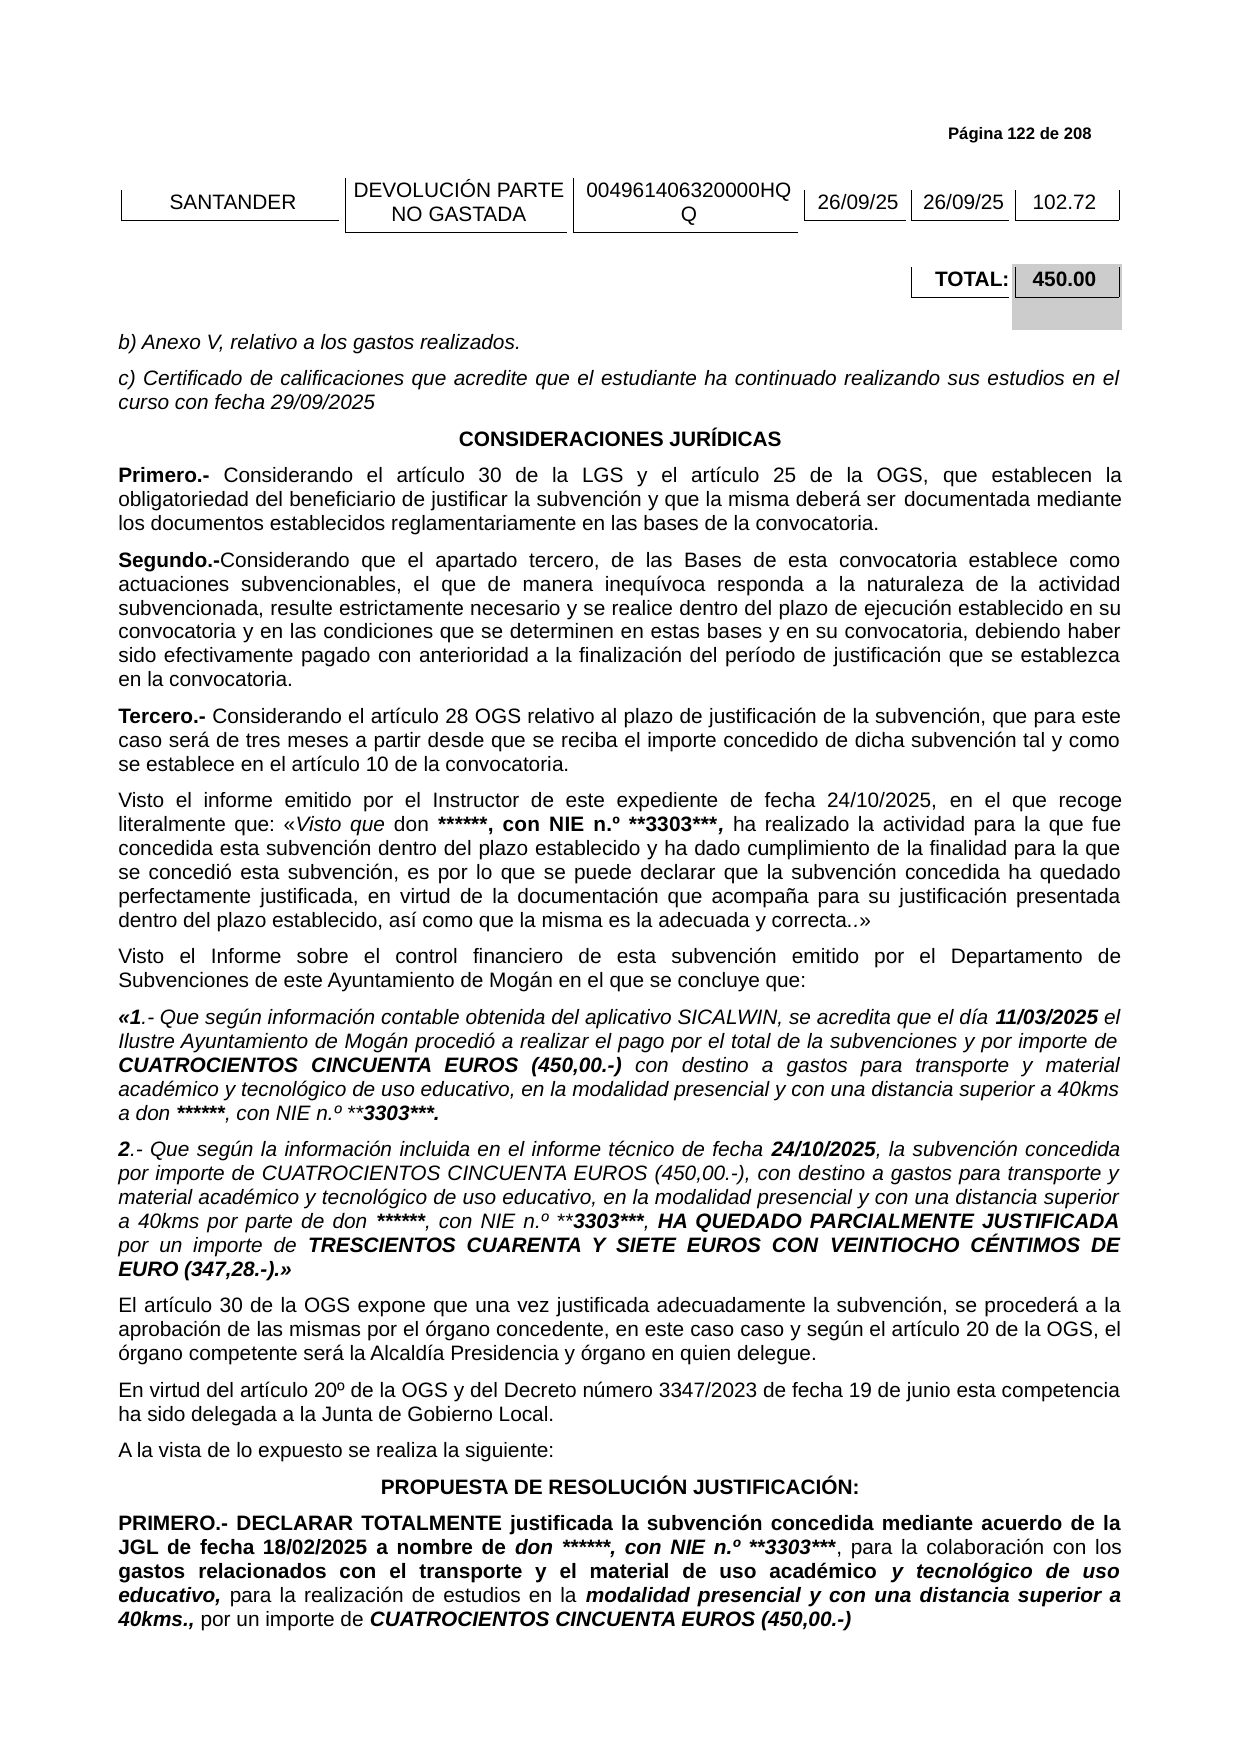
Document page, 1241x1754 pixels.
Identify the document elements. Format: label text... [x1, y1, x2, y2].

text A la vista de lo expuesto se realiza la siguiente: [118, 1438, 1122, 1462]
text PROPUESTA DE RESOLUCIÓN JUSTIFICACIÓN: [118, 1474, 1122, 1498]
text Tercero.- Considerando el artículo 28 OGS relativo al plazo de justificación de la subvención, que para este caso será de tres meses a partir desde que se reciba el importe concedido de dicha subvención tal y como se establece en el artículo 10 de la convocatoria. [118, 704, 1122, 776]
table_cell SANTANDER [118, 175, 342, 264]
text b) Anexo V, relativo a los gastos realizados. [118, 330, 1122, 354]
text Primero.- Considerando el artículo 30 de la LGS y el artículo 25 de la OGS, que establecen la obligatoriedad del beneficiario de justificar la subvención y que la misma deberá ser documentada mediante los documentos establecidos reglamentariamente en las bases de la convocatoria. [118, 463, 1122, 535]
table_cell 102.72 [1012, 175, 1122, 264]
text Segundo.-Considerando que el apartado tercero, de las Bases de esta convocatoria establece como actuaciones subvencionables, el que de manera inequívoca responda a la naturaleza de la actividad subvencionada, resulte estrictamente necesario y se realice dentro del plazo de ejecución establecido en su convocatoria y en las condiciones que se determinen en estas bases y en su convocatoria, debiendo haber sido efectivamente pagado con anterioridad a la finalización del período de justificación que se establezca en la convocatoria. [118, 547, 1122, 691]
table_cell 26/09/25 [909, 175, 1012, 264]
text En virtud del artículo 20º de la OGS y del Decreto número 3347/2023 de fecha 19 de junio esta competencia ha sido delegada a la Junta de Gobierno Local. [118, 1378, 1122, 1426]
text El artículo 30 de la OGS expone que una vez justificada adecuadamente la subvención, se procederá a la aprobación de las mismas por el órgano concedente, en este caso caso y según el artículo 20 de la OGS, el órgano competente será la Alcaldía Presidencia y órgano en quien delegue. [118, 1293, 1122, 1365]
table_cell [118, 264, 908, 330]
text «1.- Que según información contable obtenida del aplicativo SICALWIN, se acredita que el día 11/03/2025 el Ilustre Ayuntamiento de Mogán procedió a realizar el pago por el total de la subvenciones y por importe de CUATROCIENTOS CINCUENTA EUROS (450,00.-) con destino a gastos para transporte y material académico y tecnológico de uso educativo, en la modalidad presencial y con una distancia superior a 40kms a don ******, con NIE n.º **3303***. [118, 1005, 1122, 1124]
table_cell 26/09/25 [801, 175, 908, 264]
text 2.- Que según la información incluida en el informe técnico de fecha 24/10/2025, la subvención concedida por importe de CUATROCIENTOS CINCUENTA EUROS (450,00.-), con destino a gastos para transporte y material académico y tecnológico de uso educativo, en la modalidad presencial y con una distancia superior a 40kms por parte de don ******, con NIE n.º **3303***, HA QUEDADO PARCIALMENTE JUSTIFICADA por un importe de TRESCIENTOS CUARENTA Y SIETE EUROS CON VEINTIOCHO CÉNTIMOS DE EURO (347,28.-).» [118, 1137, 1122, 1281]
table_cell TOTAL: [909, 264, 1012, 330]
table_cell 450.00 [1012, 264, 1122, 330]
text Visto el Informe sobre el control financiero de esta subvención emitido por el Departamento de Subvenciones de este Ayuntamiento de Mogán en el que se concluye que: [118, 944, 1122, 992]
table_cell DEVOLUCIÓN PARTE NO GASTADA [342, 175, 570, 264]
text PRIMERO.- DECLARAR TOTALMENTE justificada la subvención concedida mediante acuerdo de la JGL de fecha 18/02/2025 a nombre de don ******, con NIE n.º **3303***, para la colaboración con los gastos relacionados con el transporte y el material de uso académico y tecnológico de uso educativo, para la realización de estudios en la modalidad presencial y con una distancia superior a 40kms., por un importe de CUATROCIENTOS CINCUENTA EUROS (450,00.-) [118, 1511, 1122, 1631]
table_cell 004961406320000HQQ [570, 175, 801, 264]
text c) Certificado de calificaciones que acredite que el estudiante ha continuado realizando sus estudios en el curso con fecha 29/09/2025 [118, 366, 1122, 414]
text CONSIDERACIONES JURÍDICAS [118, 427, 1122, 451]
text Visto el informe emitido por el Instructor de este expediente de fecha 24/10/2025, en el que recoge literalmente que: «Visto que don ******, con NIE n.º **3303***, ha realizado la actividad para la que fue concedida esta subvención dentro del plazo establecido y ha dado cumplimiento de la finalidad para la que se concedió esta subvención, es por lo que se puede declarar que la subvención concedida ha quedado perfectamente justificada, en virtud de la documentación que acompaña para su justificación presentada dentro del plazo establecido, así como que la misma es la adecuada y correcta..» [118, 788, 1122, 932]
